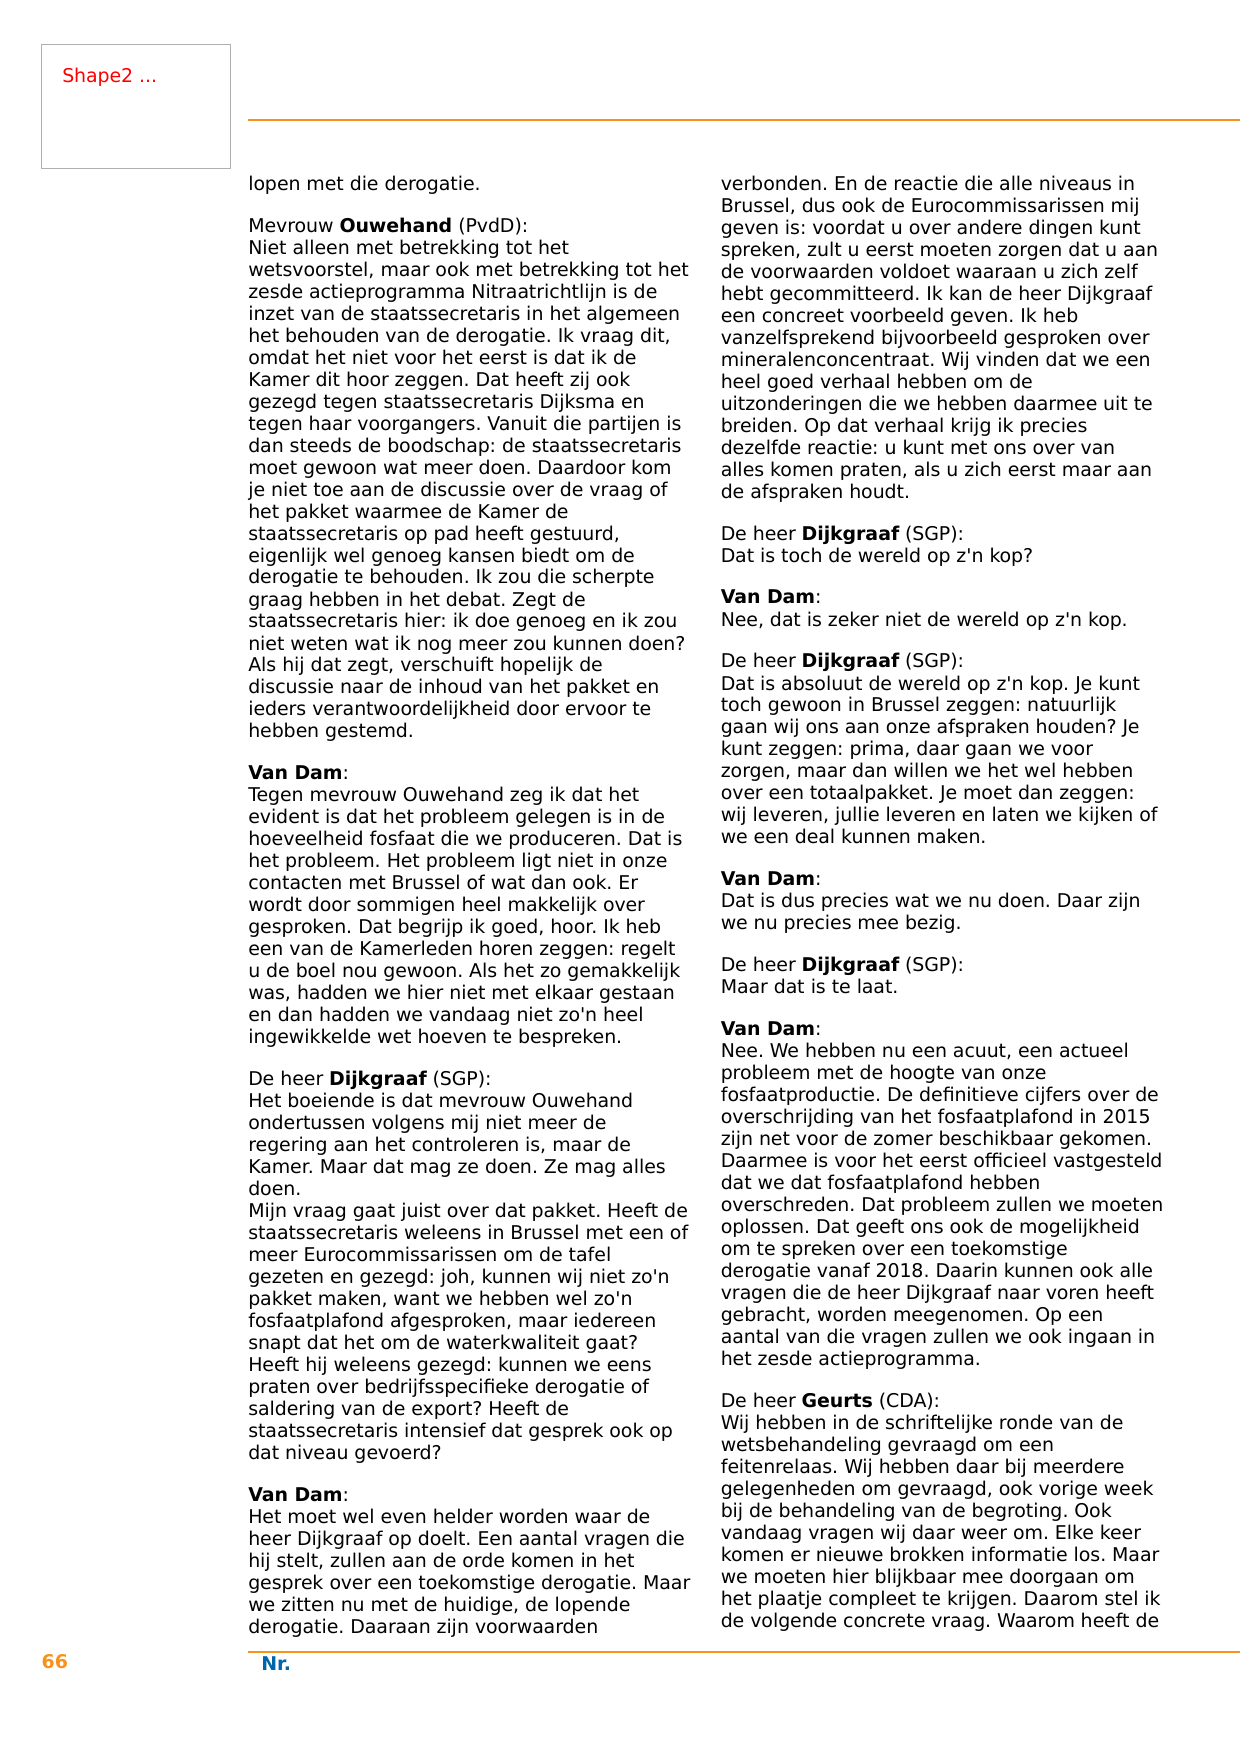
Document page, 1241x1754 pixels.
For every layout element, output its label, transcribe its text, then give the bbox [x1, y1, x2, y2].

text De heer Dijkgraaf (SGP): [248, 1068, 691, 1090]
text verbonden. En de reactie die alle niveaus in Brussel, dus ook de Eurocommissarissen mij geven is: voordat u over andere dingen kunt spreken, zult u eerst moeten zorgen dat u aan de voorwaarden voldoet waaraan u zich zelf hebt gecommitteerd. Ik kan de heer Dijkgraaf een concreet voorbeeld geven. Ik heb vanzelfsprekend bijvoorbeeld gesproken over mineralenconcentraat. Wij vinden dat we een heel goed verhaal hebben om de uitzonderingen die we hebben daarmee uit te breiden. Op dat verhaal krijg ik precies dezelfde reactie: u kunt met ons over van alles komen praten, als u zich eerst maar aan de afspraken houdt. [721, 173, 1163, 502]
text Van Dam: [721, 1018, 1163, 1040]
text Van Dam: [248, 1484, 691, 1506]
text Het moet wel even helder worden waar de heer Dijkgraaf op doelt. Een aantal vragen die hij stelt, zullen aan de orde komen in het gesprek over een toekomstige derogatie. Maar we zitten nu met de huidige, de lopende derogatie. Daaraan zijn voorwaarden [248, 1506, 691, 1637]
text Van Dam: [248, 762, 691, 784]
text De heer Dijkgraaf (SGP): [721, 650, 1163, 672]
text Tegen mevrouw Ouwehand zeg ik dat het evident is dat het probleem gelegen is in de hoeveelheid fosfaat die we produceren. Dat is het probleem. Het probleem ligt niet in onze contacten met Brussel of wat dan ook. Er wordt door sommigen heel makkelijk over gesproken. Dat begrijp ik goed, hoor. Ik heb een van de Kamerleden horen zeggen: regelt u de boel nou gewoon. Als het zo gemakkelijk was, hadden we hier niet met elkaar gestaan en dan hadden we vandaag niet zo'n heel ingewikkelde wet hoeven te bespreken. [248, 784, 691, 1048]
text Maar dat is te laat. [721, 976, 1163, 998]
text Dat is toch de wereld op z'n kop? [721, 544, 1163, 566]
text Nee, dat is zeker niet de wereld op z'n kop. [721, 608, 1163, 630]
text Van Dam: [721, 586, 1163, 608]
text De heer Geurts (CDA): [721, 1390, 1163, 1412]
text Wij hebben in de schriftelijke ronde van de wetsbehandeling gevraagd om een feitenrelaas. Wij hebben daar bij meerdere gelegenheden om gevraagd, ook vorige week bij de behandeling van de begroting. Ook vandaag vragen wij daar weer om. Elke keer komen er nieuwe brokken informatie los. Maar we moeten hier blijkbaar mee doorgaan om het plaatje compleet te krijgen. Daarom stel ik de volgende concrete vraag. Waarom heeft de [721, 1412, 1163, 1632]
text De heer Dijkgraaf (SGP): [721, 522, 1163, 544]
text Mevrouw Ouwehand (PvdD): [248, 215, 691, 237]
text Van Dam: [721, 868, 1163, 890]
text Mijn vraag gaat juist over dat pakket. Heeft de staatssecretaris weleens in Brussel met een of meer Eurocommissarissen om de tafel gezeten en gezegd: joh, kunnen wij niet zo'n pakket maken, want we hebben wel zo'n fosfaatplafond afgesproken, maar iedereen snapt dat het om de waterkwaliteit gaat? Heeft hij weleens gezegd: kunnen we eens praten over bedrijfsspecifieke derogatie of saldering van de export? Heeft de staatssecretaris intensief dat gesprek ook op dat niveau gevoerd? [248, 1200, 691, 1464]
text Niet alleen met betrekking tot het wetsvoorstel, maar ook met betrekking tot het zesde actieprogramma Nitraatrichtlijn is de inzet van de staatssecretaris in het algemeen het behouden van de derogatie. Ik vraag dit, omdat het niet voor het eerst is dat ik de Kamer dit hoor zeggen. Dat heeft zij ook gezegd tegen staatssecretaris Dijksma en tegen haar voorgangers. Vanuit die partijen is dan steeds de boodschap: de staatssecretaris moet gewoon wat meer doen. Daardoor kom je niet toe aan de discussie over de vraag of het pakket waarmee de Kamer de staatssecretaris op pad heeft gestuurd, eigenlijk wel genoeg kansen biedt om de derogatie te behouden. Ik zou die scherpte graag hebben in het debat. Zegt de staatssecretaris hier: ik doe genoeg en ik zou niet weten wat ik nog meer zou kunnen doen? Als hij dat zegt, verschuift hopelijk de discussie naar de inhoud van het pakket en ieders verantwoordelijkheid door ervoor te hebben gestemd. [248, 237, 691, 742]
text Dat is dus precies wat we nu doen. Daar zijn we nu precies mee bezig. [721, 890, 1163, 934]
text De heer Dijkgraaf (SGP): [721, 954, 1163, 976]
text Dat is absoluut de wereld op z'n kop. Je kunt toch gewoon in Brussel zeggen: natuurlijk gaan wij ons aan onze afspraken houden? Je kunt zeggen: prima, daar gaan we voor zorgen, maar dan willen we het wel hebben over een totaalpakket. Je moet dan zeggen: wij leveren, jullie leveren en laten we kijken of we een deal kunnen maken. [721, 672, 1163, 848]
text Het boeiende is dat mevrouw Ouwehand ondertussen volgens mij niet meer de regering aan het controleren is, maar de Kamer. Maar dat mag ze doen. Ze mag alles doen. [248, 1090, 691, 1200]
text lopen met die derogatie. [248, 173, 691, 195]
text Nee. We hebben nu een acuut, een actueel probleem met de hoogte van onze fosfaatproductie. De definitieve cijfers over de overschrijding van het fosfaatplafond in 2015 zijn net voor de zomer beschikbaar gekomen. Daarmee is voor het eerst officieel vastgesteld dat we dat fosfaatplafond hebben overschreden. Dat probleem zullen we moeten oplossen. Dat geeft ons ook de mogelijkheid om te spreken over een toekomstige derogatie vanaf 2018. Daarin kunnen ook alle vragen die de heer Dijkgraaf naar voren heeft gebracht, worden meegenomen. Op een aantal van die vragen zullen we ook ingaan in het zesde actieprogramma. [721, 1040, 1163, 1370]
